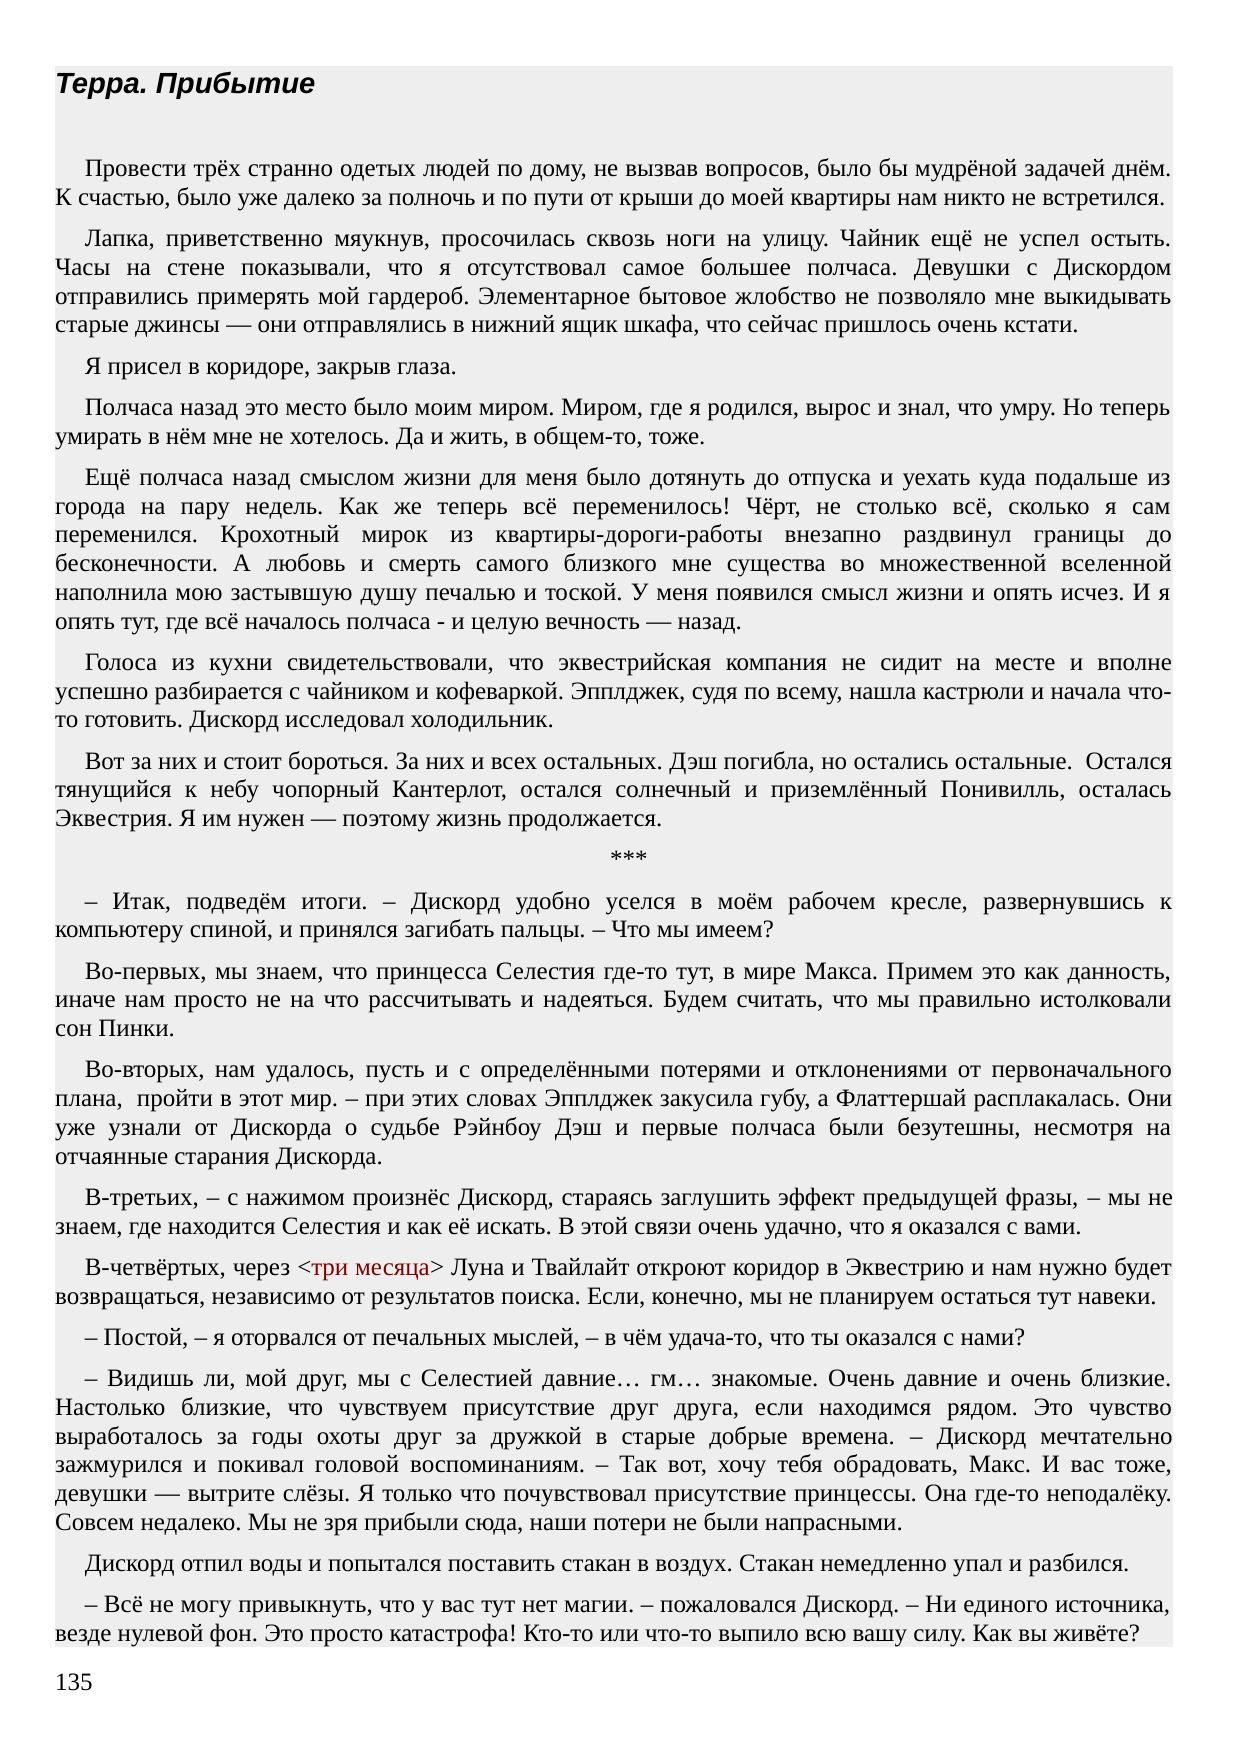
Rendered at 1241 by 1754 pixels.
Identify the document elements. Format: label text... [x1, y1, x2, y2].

text Голоса из кухни свидетельствовали, что эквестрийская компания не сидит на месте и вполне успешно разбирается с чайником и кофеваркой. Эпплджек, судя по всему, нашла кастрюли и начала что-то готовить. Дискорд исследовал холодильник. [55, 647, 1173, 733]
text Провести трёх странно одетых людей по дому, не вызвав вопросов, было бы мудрёной задачей днём. К счастью, было уже далеко за полночь и по пути от крыши до моей квартиры нам никто не встретился. [55, 153, 1173, 211]
text – Постой, – я оторвался от печальных мыслей, – в чём удача-то, что ты оказался с нами? [55, 1322, 1173, 1351]
text Дискорд отпил воды и попытался поставить стакан в воздух. Стакан немедленно упал и разбился. [55, 1548, 1173, 1577]
text Я присел в коридоре, закрыв глаза. [55, 351, 1173, 379]
text В-четвёртых, через <три месяца> Луна и Твайлайт откроют коридор в Эквестрию и нам нужно будет возвращаться, независимо от результатов поиска. Если, конечно, мы не планируем остаться тут навеки. [55, 1252, 1173, 1309]
text – Всё не могу привыкнуть, что у вас тут нет магии. – пожаловался Дискорд. – Ни единого источника, везде нулевой фон. Это просто катастрофа! Кто-то или что-то выпило всю вашу силу. Как вы живёте? [55, 1589, 1173, 1647]
text Во-вторых, нам удалось, пусть и с определёнными потерями и отклонениями от первоначального плана, пройти в этот мир. – при этих словах Эпплджек закусила губу, а Флаттершай расплакалась. Они уже узнали от Дискорда о судьбе Рэйнбоу Дэш и первые полчаса были безутешны, несмотря на отчаянные старания Дискорда. [55, 1054, 1173, 1169]
text *** [55, 844, 1173, 873]
text Полчаса назад это место было моим миром. Миром, где я родился, вырос и знал, что умру. Но теперь умирать в нём мне не хотелось. Да и жить, в общем-то, тоже. [55, 392, 1173, 449]
subtitle Терра. Прибытие [55, 66, 1173, 99]
text Вот за них и стоит бороться. За них и всех остальных. Дэш погибла, но остались остальные. Остался тянущийся к небу чопорный Кантерлот, остался солнечный и приземлённый Понивилль, осталась Эквестрия. Я им нужен — поэтому жизнь продолжается. [55, 746, 1173, 832]
text – Итак, подведём итоги. – Дискорд удобно уселся в моём рабочем кресле, развернувшись к компьютеру спиной, и принялся загибать пальцы. – Что мы имеем? [55, 886, 1173, 943]
text – Видишь ли, мой друг, мы с Селестией давние… гм… знакомые. Очень давние и очень близкие. Настолько близкие, что чувствуем присутствие друг друга, если находимся рядом. Это чувство выработалось за годы охоты друг за дружкой в старые добрые времена. – Дискорд мечтательно зажмурился и покивал головой воспоминаниям. – Так вот, хочу тебя обрадовать, Макс. И вас тоже, девушки — вытрите слёзы. Я только что почувствовал присутствие принцессы. Она где-то неподалёку. Совсем недалеко. Мы не зря прибыли сюда, наши потери не были напрасными. [55, 1363, 1173, 1536]
text Лапка, приветственно мяукнув, просочилась сквозь ноги на улицу. Чайник ещё не успел остыть. Часы на стене показывали, что я отсутствовал самое большее полчаса. Девушки с Дискордом отправились примерять мой гардероб. Элементарное бытовое жлобство не позволяло мне выкидывать старые джинсы — они отправлялись в нижний ящик шкафа, что сейчас пришлось очень кстати. [55, 223, 1173, 338]
text В-третьих, – с нажимом произнёс Дискорд, стараясь заглушить эффект предыдущей фразы, – мы не знаем, где находится Селестия и как её искать. В этой связи очень удачно, что я оказался с вами. [55, 1182, 1173, 1239]
text Во-первых, мы знаем, что принцесса Селестия где-то тут, в мире Макса. Примем это как данность, иначе нам просто не на что рассчитывать и надеяться. Будем считать, что мы правильно истолковали сон Пинки. [55, 956, 1173, 1042]
text Ещё полчаса назад смыслом жизни для меня было дотянуть до отпуска и уехать куда подальше из города на пару недель. Как же теперь всё переменилось! Чёрт, не столько всё, сколько я сам переменился. Крохотный мирок из квартиры-дороги-работы внезапно раздвинул границы до бесконечности. А любовь и смерть самого близкого мне существа во множественной вселенной наполнила мою застывшую душу печалью и тоской. У меня появился смысл жизни и опять исчез. И я опять тут, где всё началось полчаса - и целую вечность — назад. [55, 462, 1173, 634]
